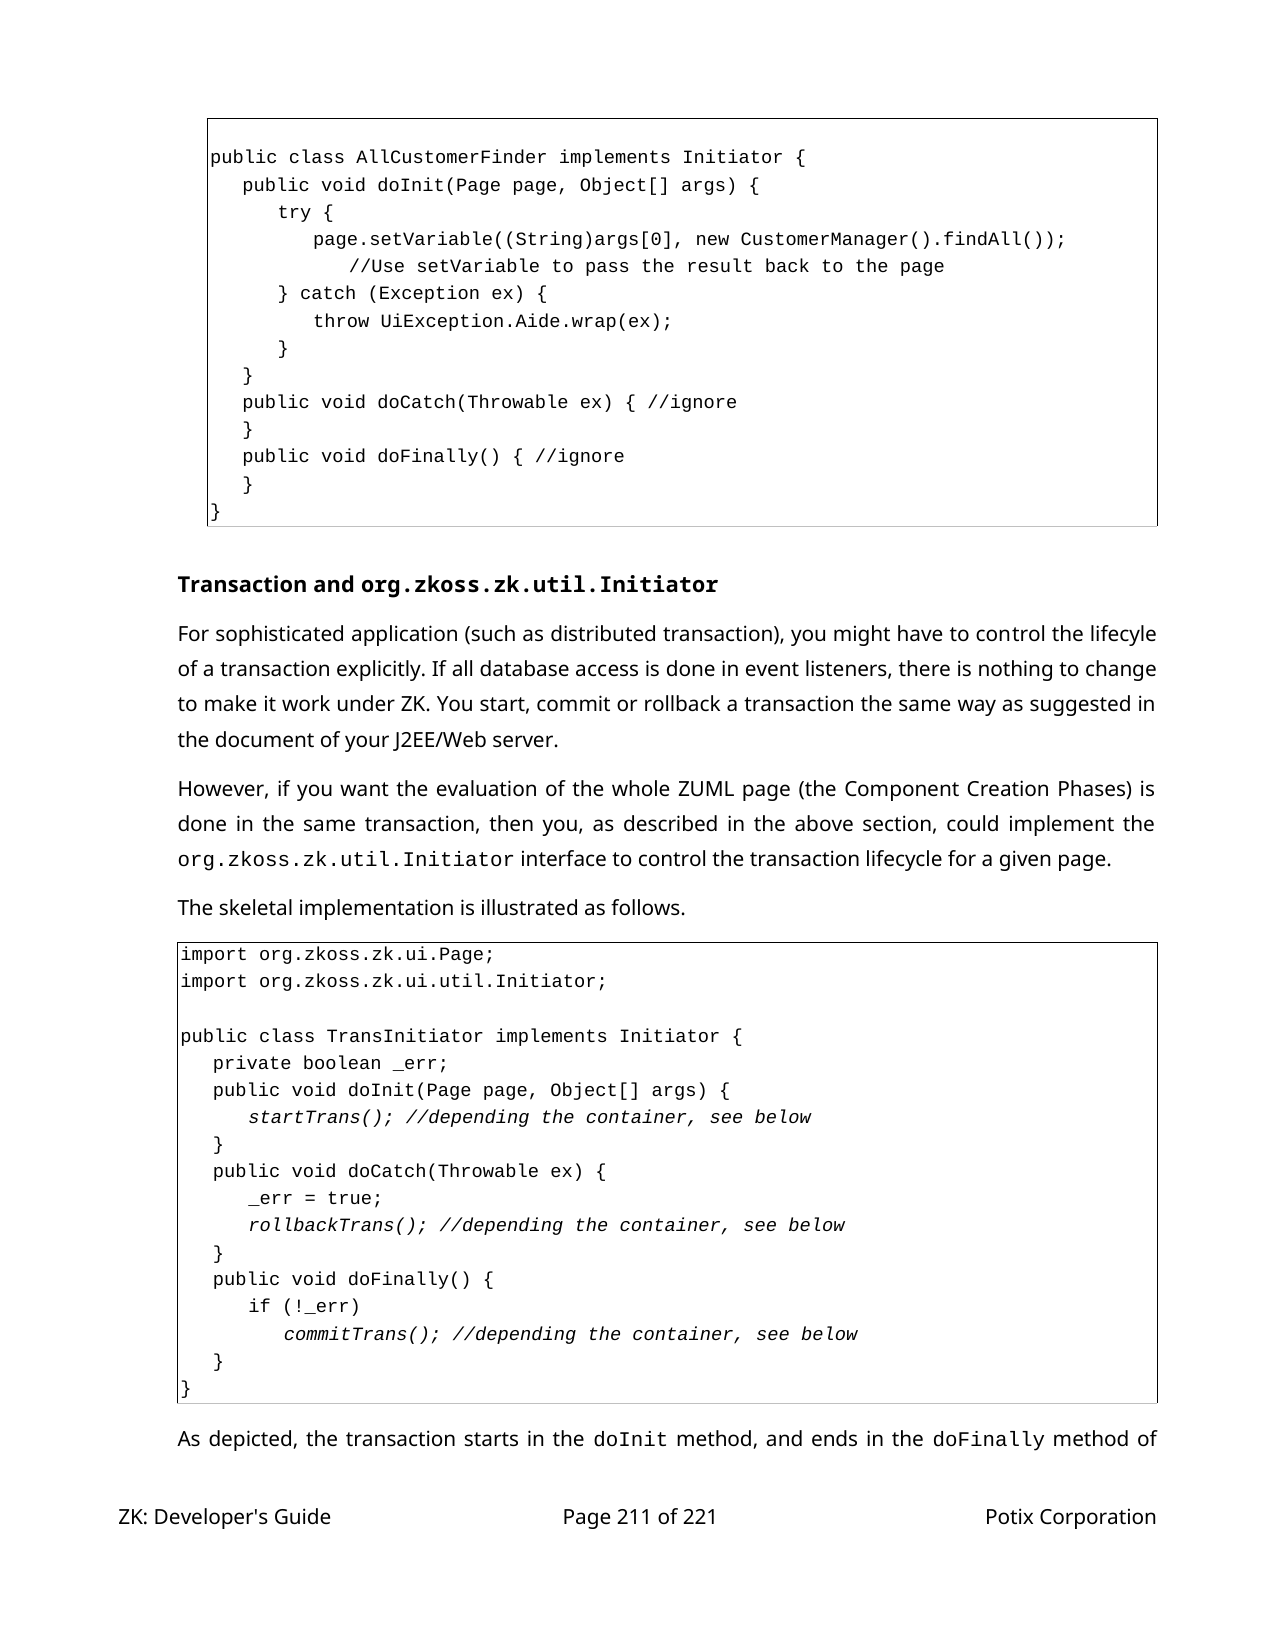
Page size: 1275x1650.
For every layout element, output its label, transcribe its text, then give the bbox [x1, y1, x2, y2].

text _err = true; [178, 1186, 1157, 1210]
text public void doFinally() { //ignore [208, 444, 1157, 469]
text import org.zkoss.zk.ui.Page; [178, 943, 1157, 966]
text For sophisticated application (such as distributed transaction), you might have to control the lifecyle of a transaction explicitly. If all database access is done in event listeners, there is nothing to change to make it work under ZK. You start, commit or rollback a transaction the same way as suggested in the document of your J2EE/Web server. [177, 619, 1157, 753]
subtitle Transaction and org.zkoss.zk.util.Initiator [177, 568, 1157, 598]
text rollbackTrans(); //depending the container, see below [178, 1213, 1157, 1238]
text The skeletal implementation is illustrated as follows. [177, 893, 1157, 921]
text } public void doFinally() { [178, 1241, 1157, 1291]
text } [178, 1349, 1157, 1373]
text startTrans(); //depending the container, see below [178, 1104, 1157, 1129]
text try { [208, 200, 1157, 224]
text private boolean _err; public void doInit(Page page, Object[] args) { [178, 1051, 1157, 1102]
text throw UiException.Aide.wrap(ex); [208, 308, 1157, 333]
text } [208, 336, 1157, 360]
text } [208, 417, 1157, 441]
text public void doCatch(Throwable ex) { //ignore [208, 390, 1157, 414]
text } catch (Exception ex) { [208, 281, 1157, 306]
text } [178, 1132, 1157, 1156]
text } [208, 363, 1157, 387]
text page.setVariable((String)args[0], new CustomerManager().findAll()); [208, 227, 1157, 251]
text } [178, 1376, 1157, 1403]
text import org.zkoss.zk.ui.util.Initiator; [178, 969, 1157, 993]
text commitTrans(); //depending the container, see below [178, 1321, 1157, 1346]
text public void doCatch(Throwable ex) { [178, 1159, 1157, 1183]
text if (!_err) [178, 1294, 1157, 1318]
text public class TransInitiator implements Initiator { [178, 1024, 1157, 1048]
text //Use setVariable to pass the result back to the page [208, 254, 1157, 278]
text However, if you want the evaluation of the whole ZUML page (the Component Creation Phases) is done in the same transaction, then you, as described in the above section, could implement the org.zkoss.zk.util.Initiator interface to control the transaction lifecycle for a given page. [177, 774, 1157, 873]
text } [208, 499, 1157, 526]
text public void doInit(Page page, Object[] args) { [208, 172, 1157, 197]
text public class AllCustomerFinder implements Initiator { [208, 145, 1157, 169]
text } [208, 472, 1157, 496]
text As depicted, the transaction starts in the doInit method, and ends in the doFinally method of [177, 1424, 1157, 1452]
